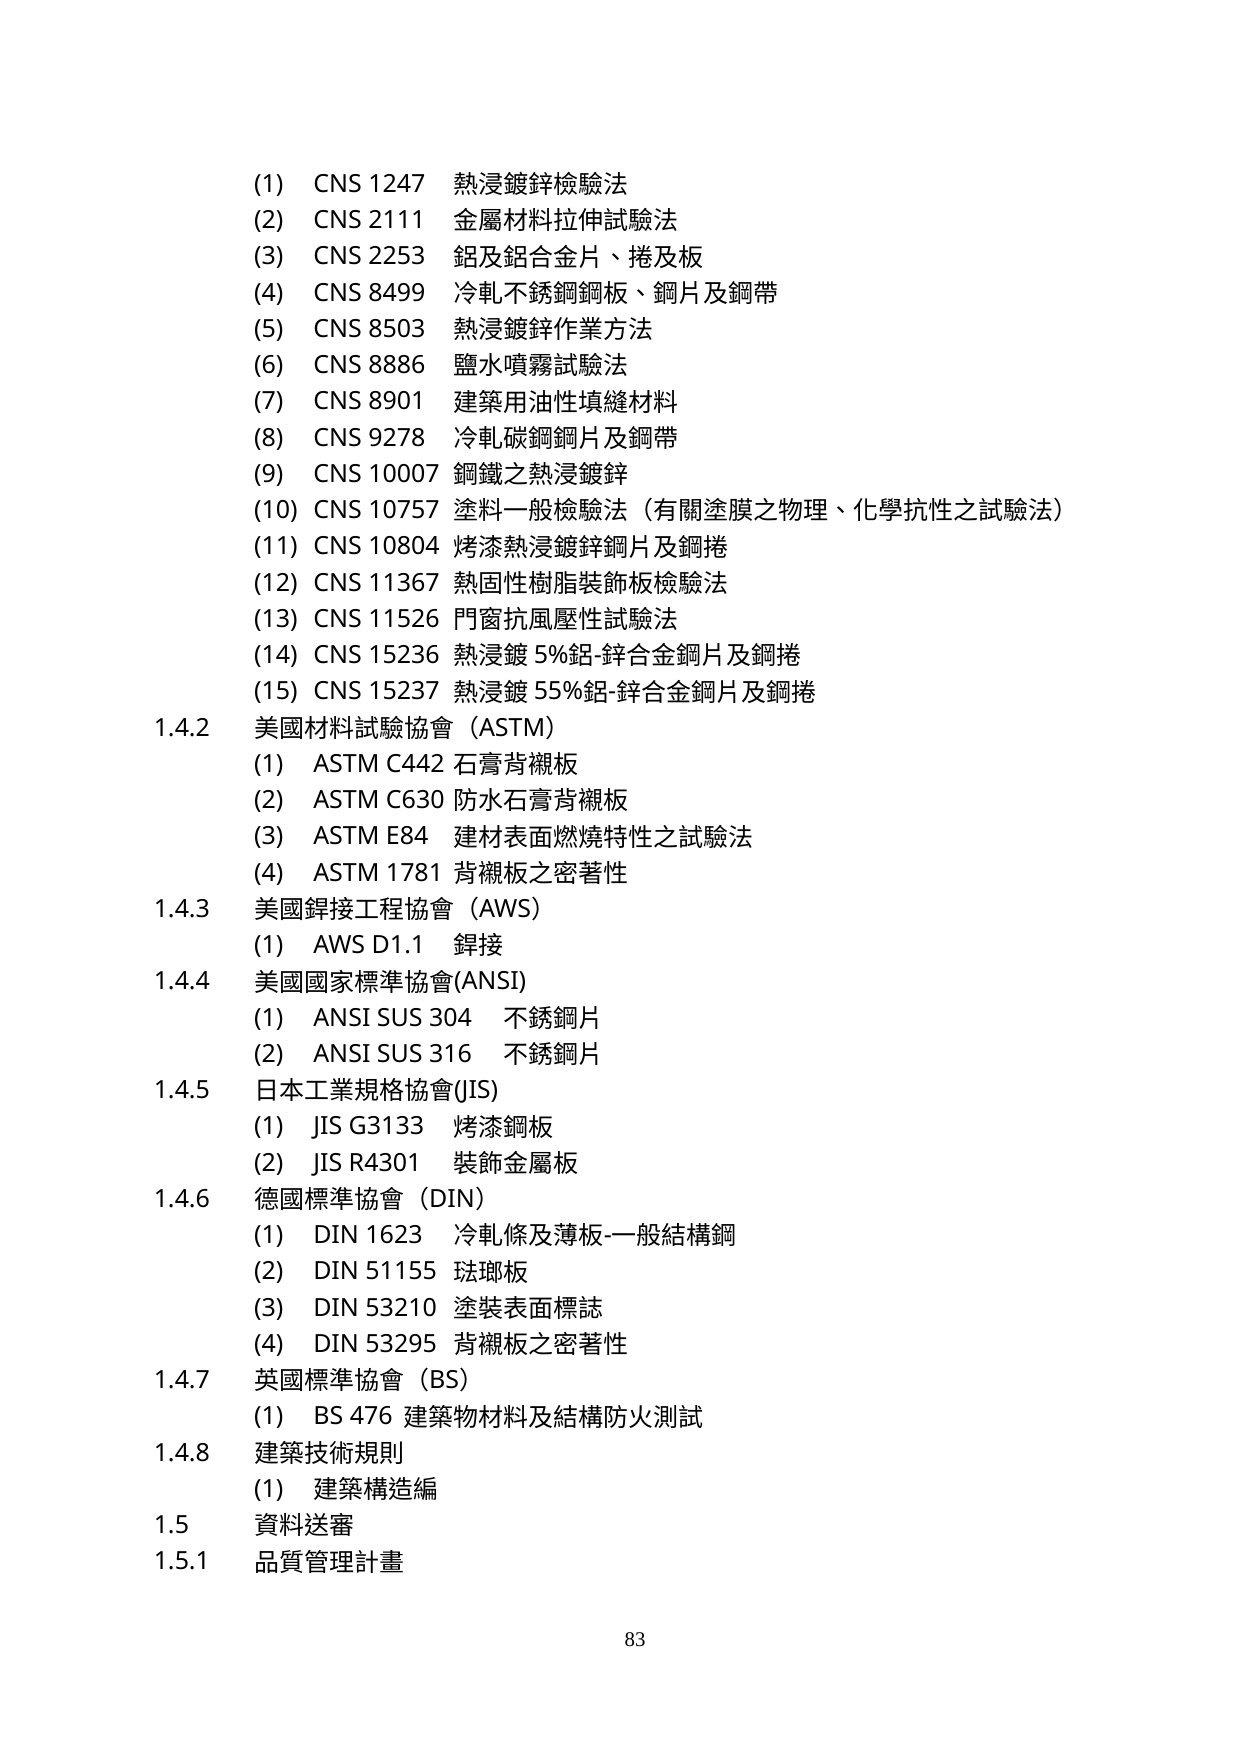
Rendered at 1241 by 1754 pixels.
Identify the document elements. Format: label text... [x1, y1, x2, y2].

text (1) DIN 1623 冷軋條及薄板-一般結構鋼 [254, 1216, 1116, 1252]
text (3) ASTM E84 建材表面燃燒特性之試驗法 [254, 817, 1116, 853]
text (10) CNS 10757 塗料一般檢驗法（有關塗膜之物理、化學抗性之試驗法） [254, 491, 1116, 527]
text 1.4.6 德國標準協會（DIN） [153, 1179, 1116, 1216]
text (1) ANSI SUS 304 不銹鋼片 [254, 998, 1116, 1034]
text (15) CNS 15237 熱浸鍍55%鋁-鋅合金鋼片及鋼捲 [254, 672, 1116, 708]
text (1) ASTM C442 石膏背襯板 [254, 744, 1116, 781]
text 1.4.3 美國銲接工程協會（AWS） [153, 889, 1116, 926]
text (4) ASTM 1781 背襯板之密著性 [254, 853, 1116, 889]
text (2) JIS R4301 裝飾金屬板 [254, 1143, 1116, 1179]
text (2) DIN 51155 琺瑯板 [254, 1252, 1116, 1288]
text (2) ANSI SUS 316 不銹鋼片 [254, 1034, 1116, 1071]
text (3) CNS 2253 鋁及鋁合金片、捲及板 [254, 237, 1116, 273]
text (3) DIN 53210 塗裝表面標誌 [254, 1288, 1116, 1324]
text (13) CNS 11526 門窗抗風壓性試驗法 [254, 599, 1116, 636]
text 1.5 資料送審 [153, 1506, 1116, 1542]
text (9) CNS 10007 鋼鐵之熱浸鍍鋅 [254, 454, 1116, 491]
text 1.4.2 美國材料試驗協會（ASTM） [153, 708, 1116, 744]
text (2) ASTM C630 防水石膏背襯板 [254, 781, 1116, 817]
text (7) CNS 8901 建築用油性填縫材料 [254, 382, 1116, 418]
text (14) CNS 15236 熱浸鍍5%鋁-鋅合金鋼片及鋼捲 [254, 636, 1116, 672]
text 1.5.1 品質管理計畫 [153, 1542, 1116, 1578]
text 1.4.8 建築技術規則 [153, 1433, 1116, 1469]
text 1.4.7 英國標準協會（BS） [153, 1361, 1116, 1397]
text (4) CNS 8499 冷軋不銹鋼鋼板、鋼片及鋼帶 [254, 273, 1116, 309]
text (12) CNS 11367 熱固性樹脂裝飾板檢驗法 [254, 563, 1116, 599]
text (11) CNS 10804 烤漆熱浸鍍鋅鋼片及鋼捲 [254, 527, 1116, 563]
text (8) CNS 9278 冷軋碳鋼鋼片及鋼帶 [254, 418, 1116, 454]
text (1) CNS 1247 熱浸鍍鋅檢驗法 [254, 164, 1116, 201]
text 1.4.4 美國國家標準協會(ANSI) [153, 962, 1116, 998]
text (6) CNS 8886 鹽水噴霧試驗法 [254, 346, 1116, 382]
text (2) CNS 2111 金屬材料拉伸試驗法 [254, 201, 1116, 237]
text (5) CNS 8503 熱浸鍍鋅作業方法 [254, 309, 1116, 346]
text (1) 建築構造編 [254, 1469, 1116, 1506]
text 1.4.5 日本工業規格協會(JIS) [153, 1071, 1116, 1107]
text (4) DIN 53295 背襯板之密著性 [254, 1324, 1116, 1361]
text (1) BS 476 建築物材料及結構防火測試 [254, 1397, 1116, 1433]
text (1) JIS G3133 烤漆鋼板 [254, 1107, 1116, 1143]
text (1) AWS D1.1 銲接 [254, 926, 1116, 962]
